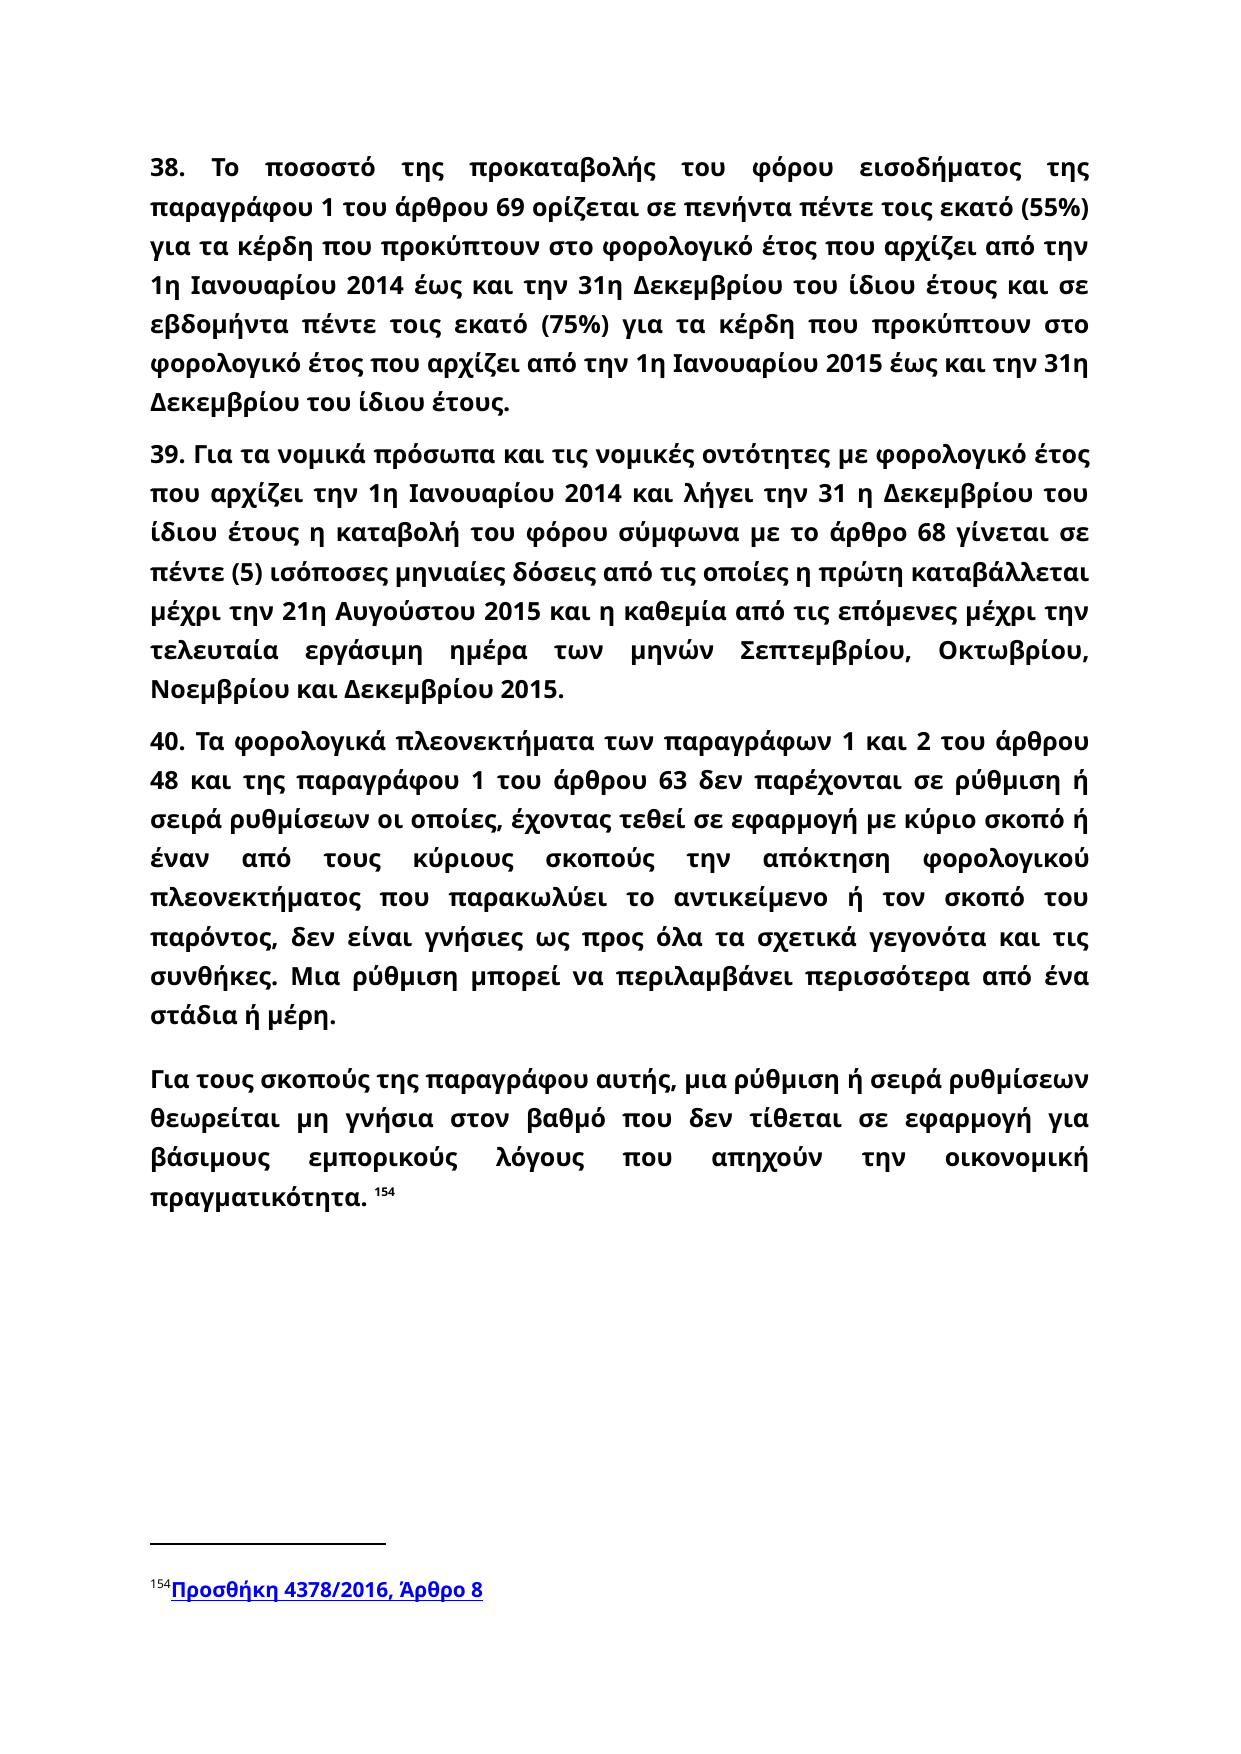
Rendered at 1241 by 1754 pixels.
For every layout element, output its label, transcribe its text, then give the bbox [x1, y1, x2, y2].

text 38. Το ποσοστό της προκαταβολής του φόρου εισοδήματος της παραγράφου 1 του άρθρου 69 ορίζεται σε πενήντα πέντε τοις εκατό (55%) για τα κέρδη που προκύπτουν στο φορολογικό έτος που αρχίζει από την 1η Ιανουαρίου 2014 έως και την 31η Δεκεμβρίου του ίδιου έτους και σε εβδομήντα πέντε τοις εκατό (75%) για τα κέρδη που προκύπτουν στο φορολογικό έτος που αρχίζει από την 1η Ιανουαρίου 2015 έως και την 31η Δεκεμβρίου του ίδιου έτους. [150, 150, 1090, 419]
text 40. Τα φορολογικά πλεονεκτήματα των παραγράφων 1 και 2 του άρθρου 48 και της παραγράφου 1 του άρθρου 63 δεν παρέχονται σε ρύθμιση ή σειρά ρυθμίσεων οι οποίες, έχοντας τεθεί σε εφαρμογή με κύριο σκοπό ή έναν από τους κύριους σκοπούς την απόκτηση φορολογικού πλεονεκτήματος που παρακωλύει το αντικείμενο ή τον σκοπό του παρόντος, δεν είναι γνήσιες ως προς όλα τα σχετικά γεγονότα και τις συνθήκες. Μια ρύθμιση μπορεί να περιλαμβάνει περισσότερα από ένα στάδια ή μέρη. [150, 723, 1090, 1032]
text Προσθήκη 4378/2016, Άρθρο 8 [150, 1576, 1090, 1604]
text Για τους σκοπούς της παραγράφου αυτής, μια ρύθμιση ή σειρά ρυθμίσεων θεωρείται μη γνήσια στον βαθμό που δεν τίθεται σε εφαρμογή για βάσιμους εμπορικούς λόγους που απηχούν την οικονομική πραγματικότητα. [150, 1062, 1090, 1213]
text 39. Για τα νομικά πρόσωπα και τις νομικές οντότητες με φορολογικό έτος που αρχίζει την 1η Ιανουαρίου 2014 και λήγει την 31 η Δεκεμβρίου του ίδιου έτους η καταβολή του φόρου σύμφωνα με το άρθρο 68 γίνεται σε πέντε (5) ισόποσες μηνιαίες δόσεις από τις οποίες η πρώτη καταβάλλεται μέχρι την 21η Αυγούστου 2015 και η καθεμία από τις επόμενες μέχρι την τελευταία εργάσιμη ημέρα των μηνών Σεπτεμβρίου, Οκτωβρίου, Νοεμβρίου και Δεκεμβρίου 2015. [150, 437, 1090, 706]
